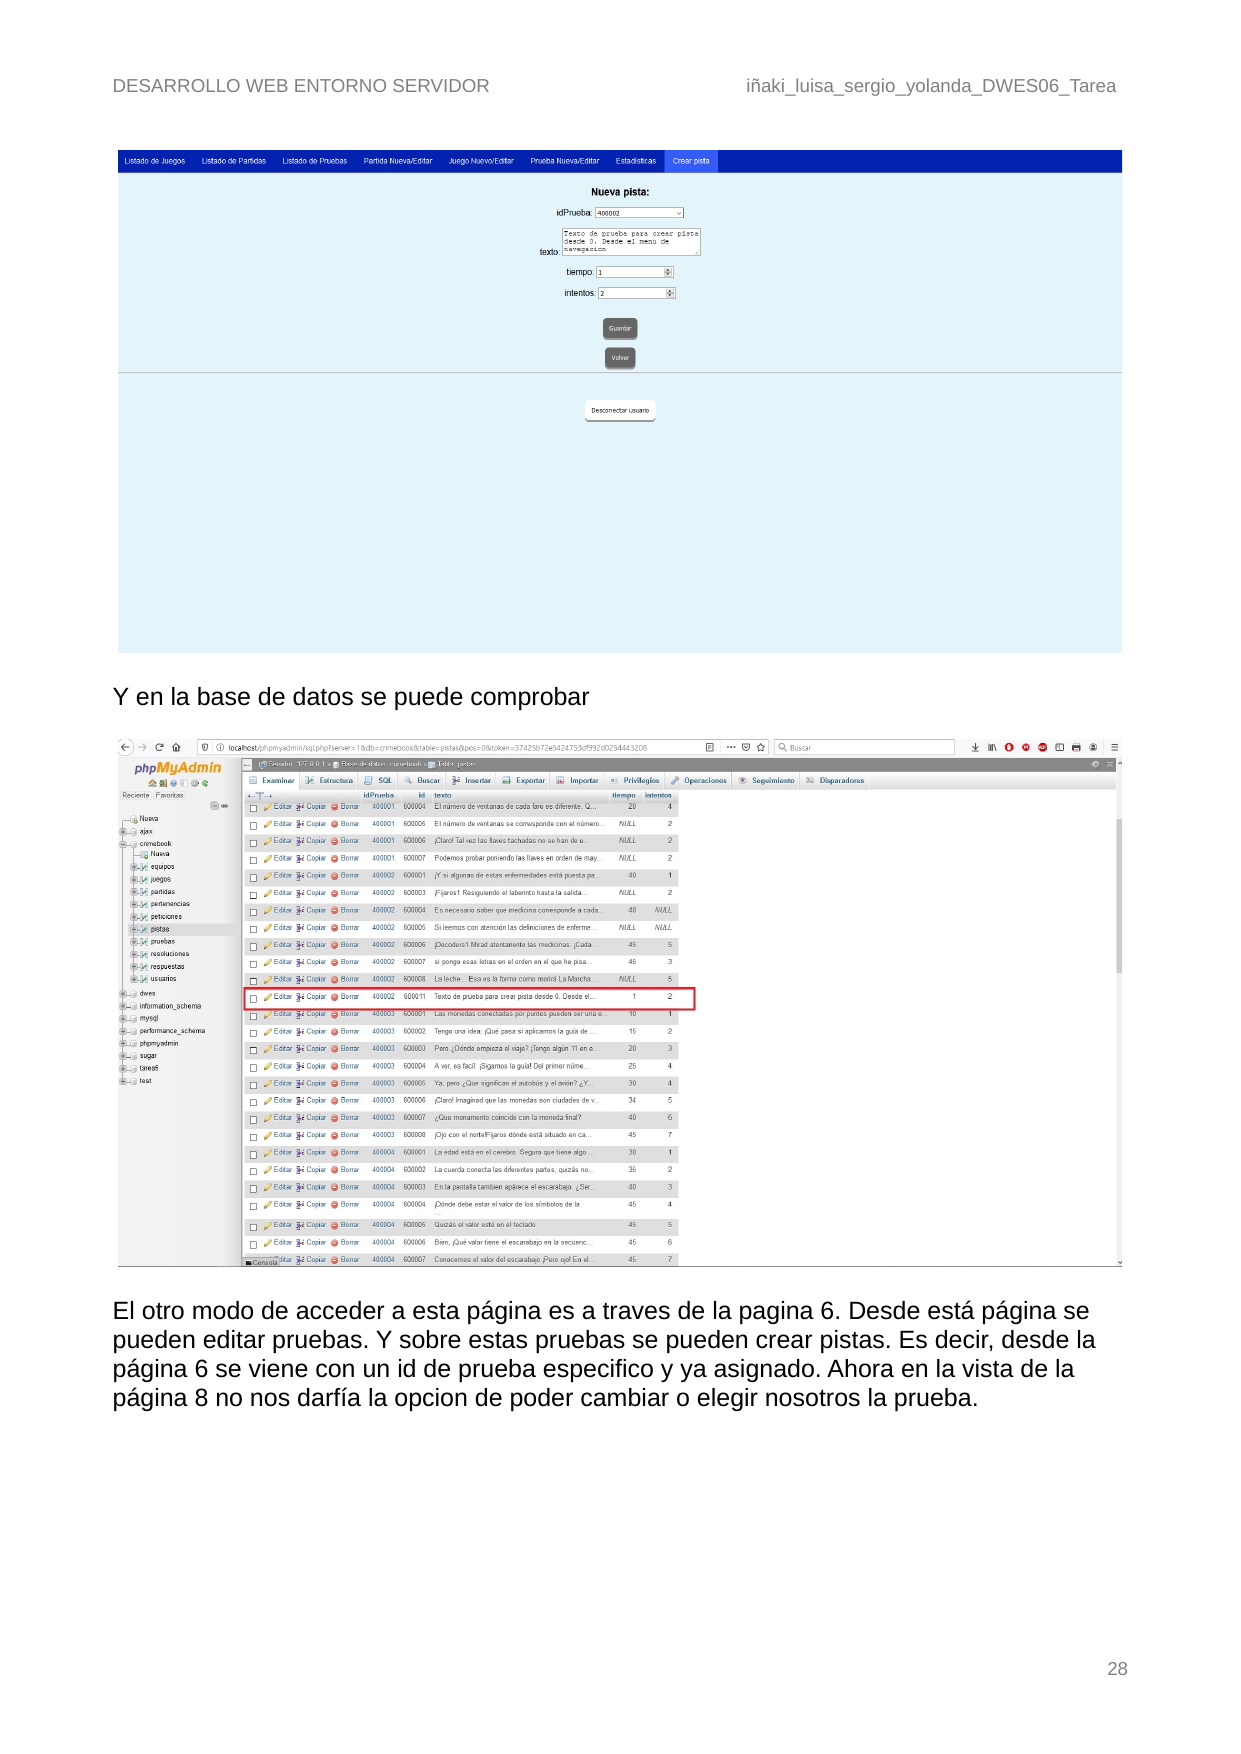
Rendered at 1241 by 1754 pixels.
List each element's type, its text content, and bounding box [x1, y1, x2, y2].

text El otro modo de acceder a esta página es a traves de la pagina 6. Desde está página se pueden editar pruebas. Y sobre estas pruebas se pueden crear pistas. Es decir, desde la página 6 se viene con un id de prueba especifico y ya asignado. Ahora en la vista de la página 8 no nos darfía la opcion de poder cambiar o elegir nosotros la prueba. [112, 1296, 1128, 1411]
picture [118, 739, 1123, 1267]
text Y en la base de datos se puede comprobar [112, 682, 1128, 711]
picture [118, 150, 1123, 653]
